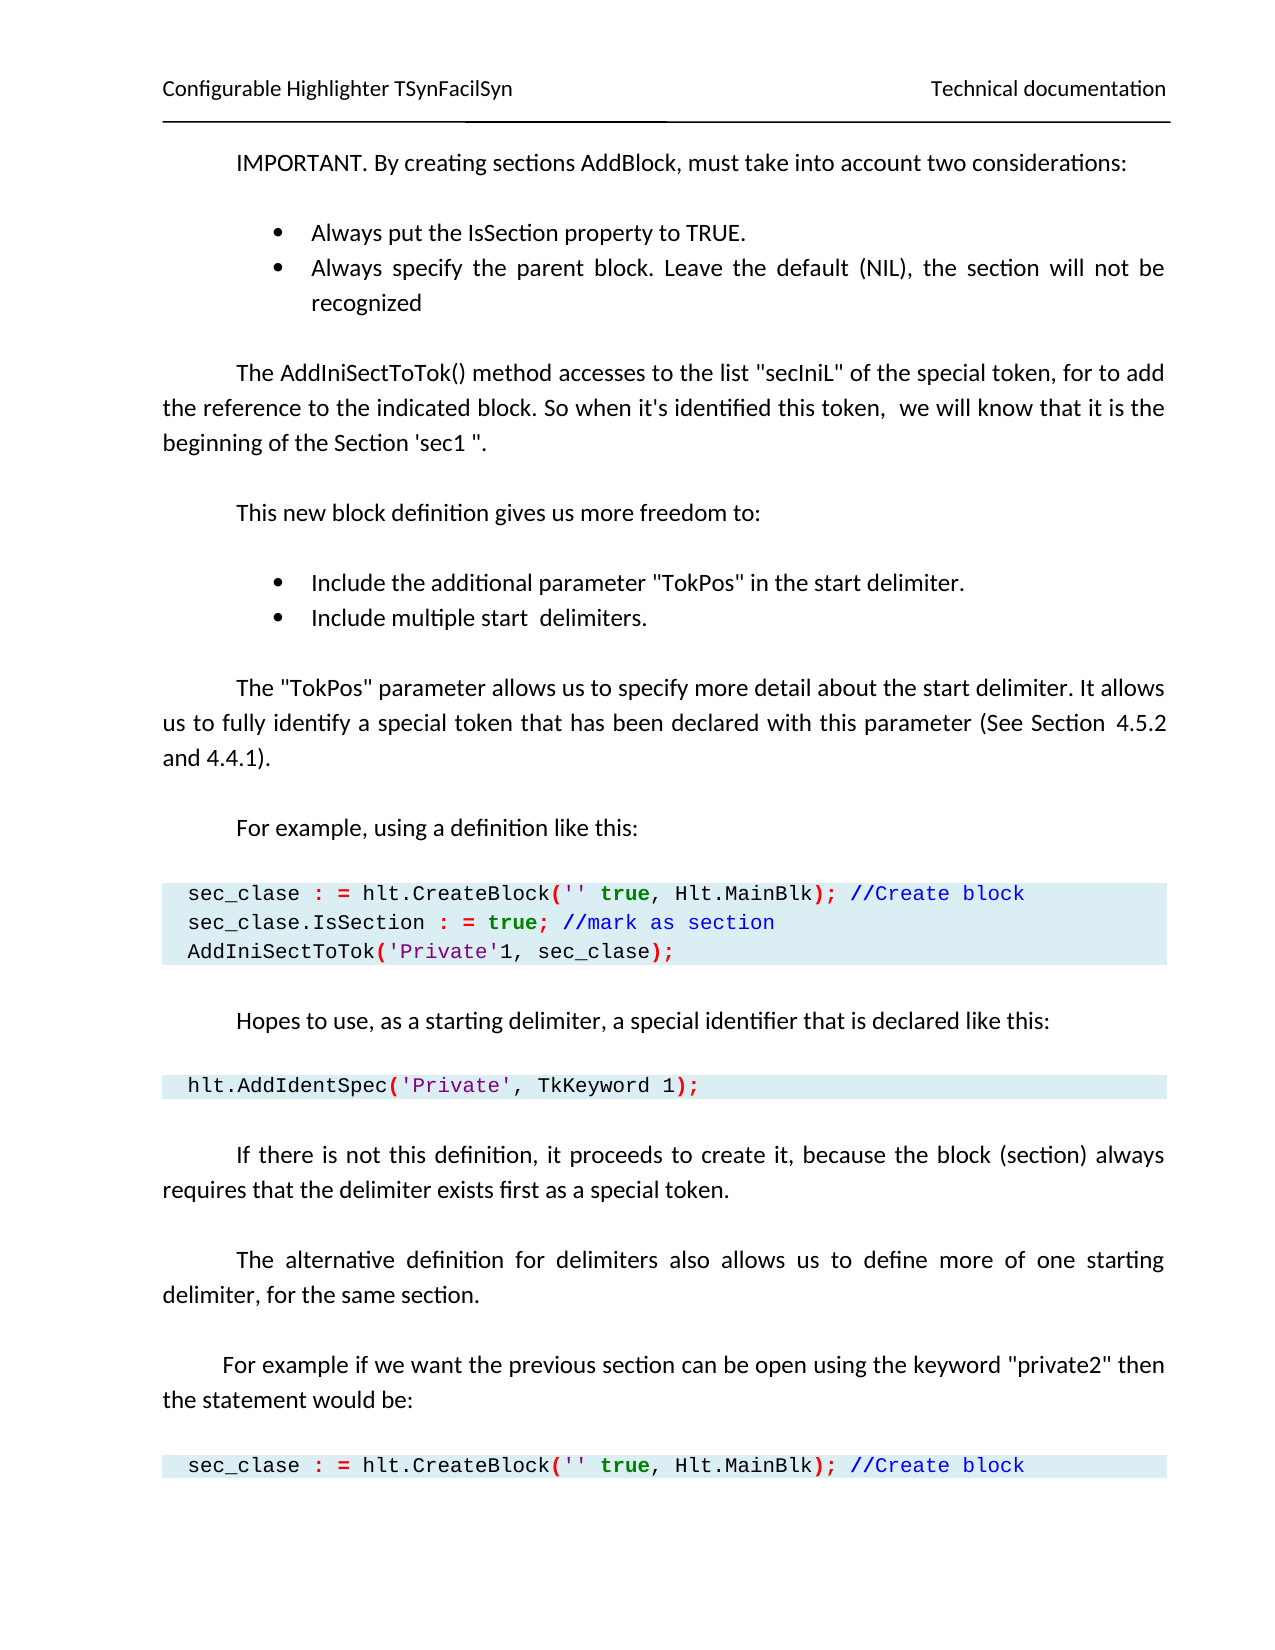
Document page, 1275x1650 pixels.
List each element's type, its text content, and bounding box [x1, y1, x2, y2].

text hlt.AddIdentSpec('Private', TkKeyword 1); [162, 1075, 1167, 1099]
text If there is not this definition, it proceeds to create it, because the block (section) always requires that the delimiter exists first as a special token. [162, 1140, 1167, 1205]
text AddIniSectToTok('Private'1, sec_clase); [162, 941, 1167, 965]
list Include multiple start delimiters. [274, 603, 1167, 633]
text This new block definition gives us more freedom to: [162, 498, 1167, 528]
text sec_clase : = hlt.CreateBlock('' true, Hlt.MainBlk); //Create block [162, 1455, 1167, 1478]
text For example if we want the previous section can be open using the keyword "private2" then the statement would be: [162, 1350, 1167, 1415]
text The "TokPos" parameter allows us to specify more detail about the start delimiter. It allows us to fully identify a special token that has been declared with this parameter (See Section 4.5.2 and 4.4.1). [162, 673, 1167, 773]
list Always specify the parent block. Leave the default (NIL), the section will not be recognized [274, 253, 1167, 318]
text The AddIniSectToTok() method accesses to the list "secIniL" of the special token, for to add the reference to the indicated block. So when it's identified this token, we will know that it is the beginning of the Section 'sec1 ". [162, 358, 1167, 458]
text sec_clase : = hlt.CreateBlock('' true, Hlt.MainBlk); //Create block [162, 883, 1167, 906]
text IMPORTANT. By creating sections AddBlock, must take into account two considerations: [162, 148, 1167, 178]
list Always put the IsSection property to TRUE. [274, 218, 1167, 248]
text Hopes to use, as a starting delimiter, a special identifier that is declared like this: [162, 1005, 1167, 1036]
list Include the additional parameter "TokPos" in the start delimiter. [274, 568, 1167, 598]
text sec_clase.IsSection : = true; //mark as section [162, 912, 1167, 936]
text The alternative definition for delimiters also allows us to define more of one starting delimiter, for the same section. [162, 1245, 1167, 1310]
text For example, using a definition like this: [162, 813, 1167, 843]
